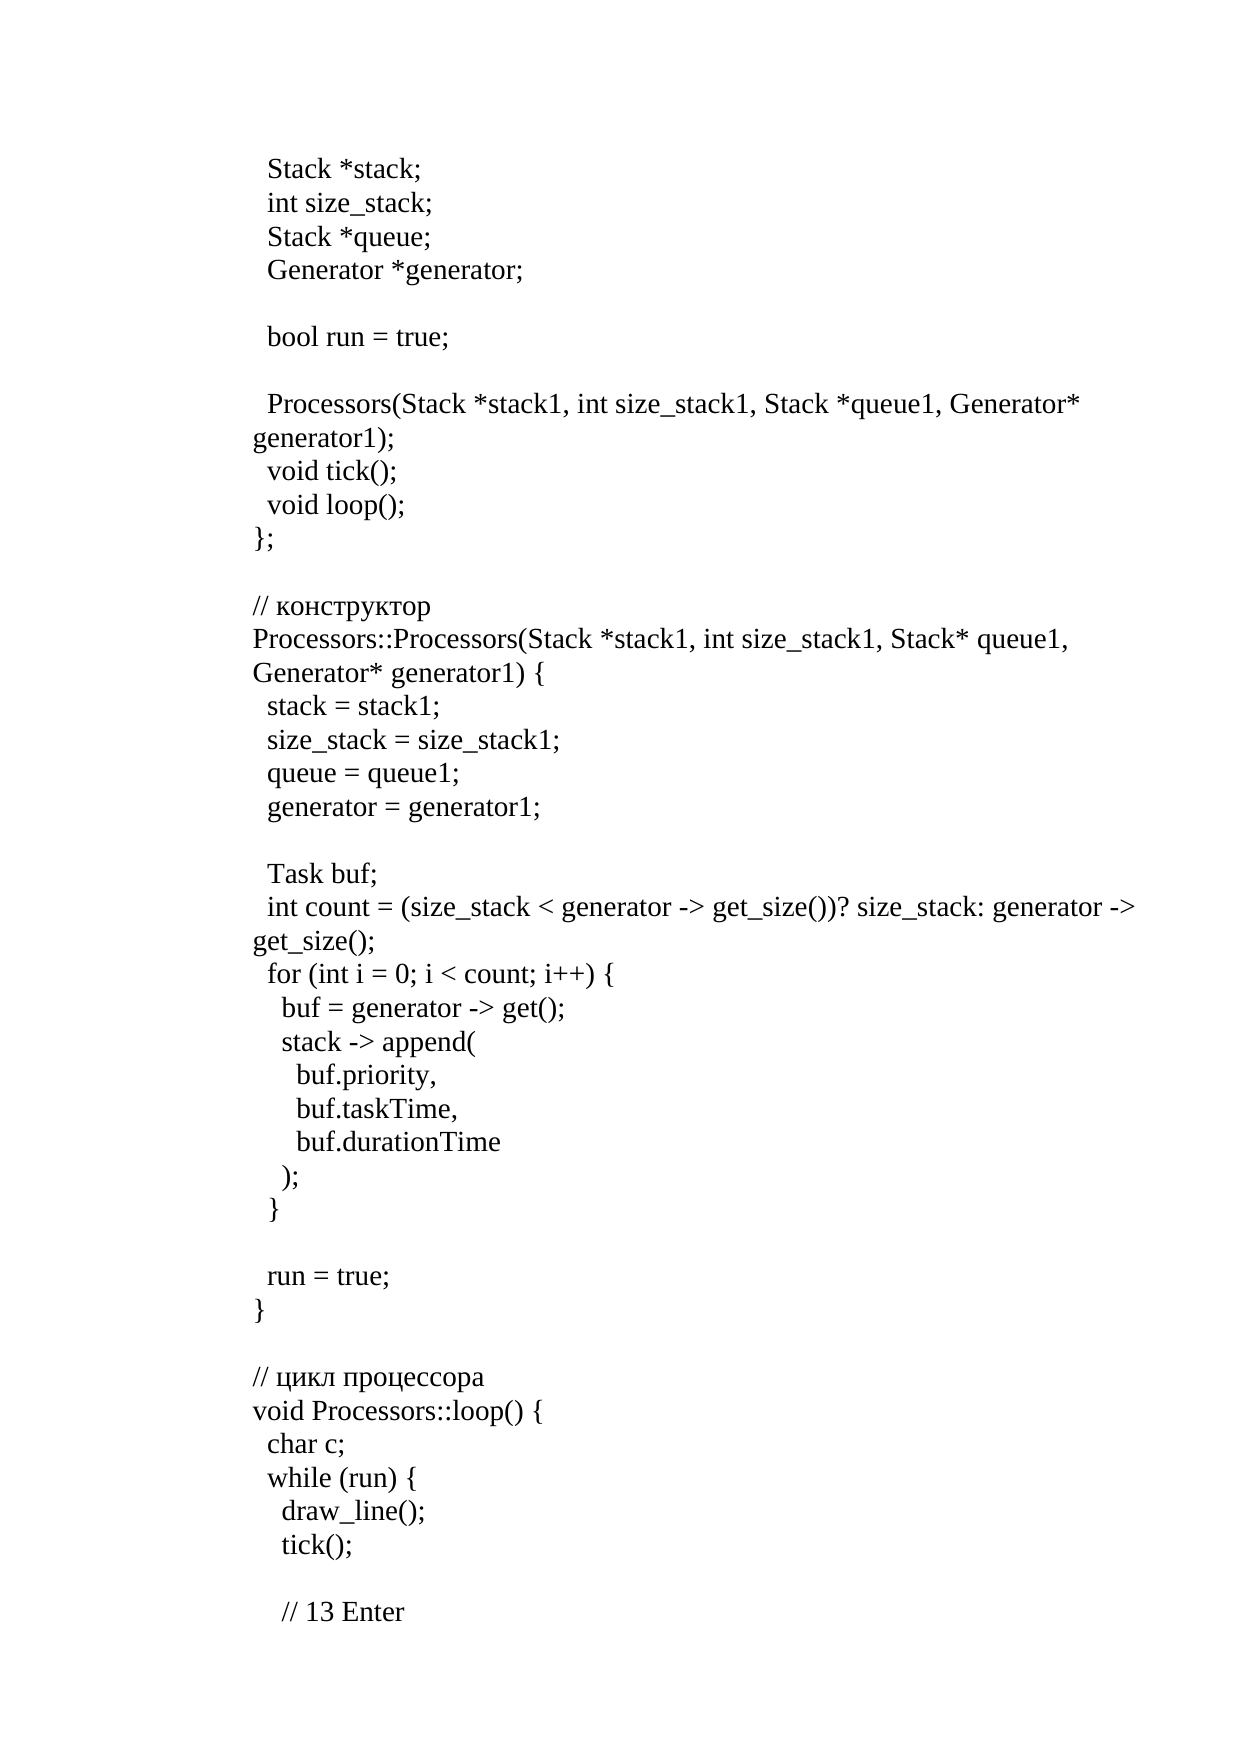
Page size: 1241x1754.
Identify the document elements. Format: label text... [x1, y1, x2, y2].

list Processors::Processors(Stack *stack1, int size_stack1, Stack* queue1, Generator* generator1) { [252, 621, 1152, 688]
list size_stack = size_stack1; [252, 722, 1152, 755]
list void loop(); [252, 487, 1152, 521]
list stack = stack1; [252, 688, 1152, 722]
list Task buf; [252, 856, 1152, 889]
list Processors(Stack *stack1, int size_stack1, Stack *queue1, Generator* generator1); [252, 386, 1152, 453]
list int size_stack; [252, 185, 1152, 219]
list buf.priority, [252, 1057, 1152, 1091]
list run = true; [252, 1258, 1152, 1292]
list ); [252, 1158, 1152, 1191]
list void Processors::loop() { [252, 1393, 1152, 1426]
list stack -> append( [252, 1024, 1152, 1057]
list queue = queue1; [252, 755, 1152, 789]
list for (int i = 0; i < count; i++) { [252, 957, 1152, 990]
list buf.taskTime, [252, 1091, 1152, 1124]
list generator = generator1; [252, 789, 1152, 822]
list draw_line(); [252, 1493, 1152, 1527]
list // конструктор [252, 588, 1152, 621]
list Stack *queue; [252, 219, 1152, 252]
list Generator *generator; [252, 252, 1152, 286]
list Stack *stack; [252, 152, 1152, 185]
list int count = (size_stack < generator -> get_size())? size_stack: generator -> get_size(); [252, 889, 1152, 957]
list void tick(); [252, 453, 1152, 487]
list }; [252, 521, 1152, 554]
list tick(); [252, 1527, 1152, 1560]
list while (run) { [252, 1460, 1152, 1493]
list buf = generator -> get(); [252, 990, 1152, 1024]
list } [252, 1191, 1152, 1225]
list // 13 Enter [252, 1594, 1152, 1627]
list char c; [252, 1426, 1152, 1460]
list // цикл процессора [252, 1359, 1152, 1393]
list } [252, 1292, 1152, 1326]
list buf.durationTime [252, 1124, 1152, 1158]
list bool run = true; [252, 319, 1152, 353]
